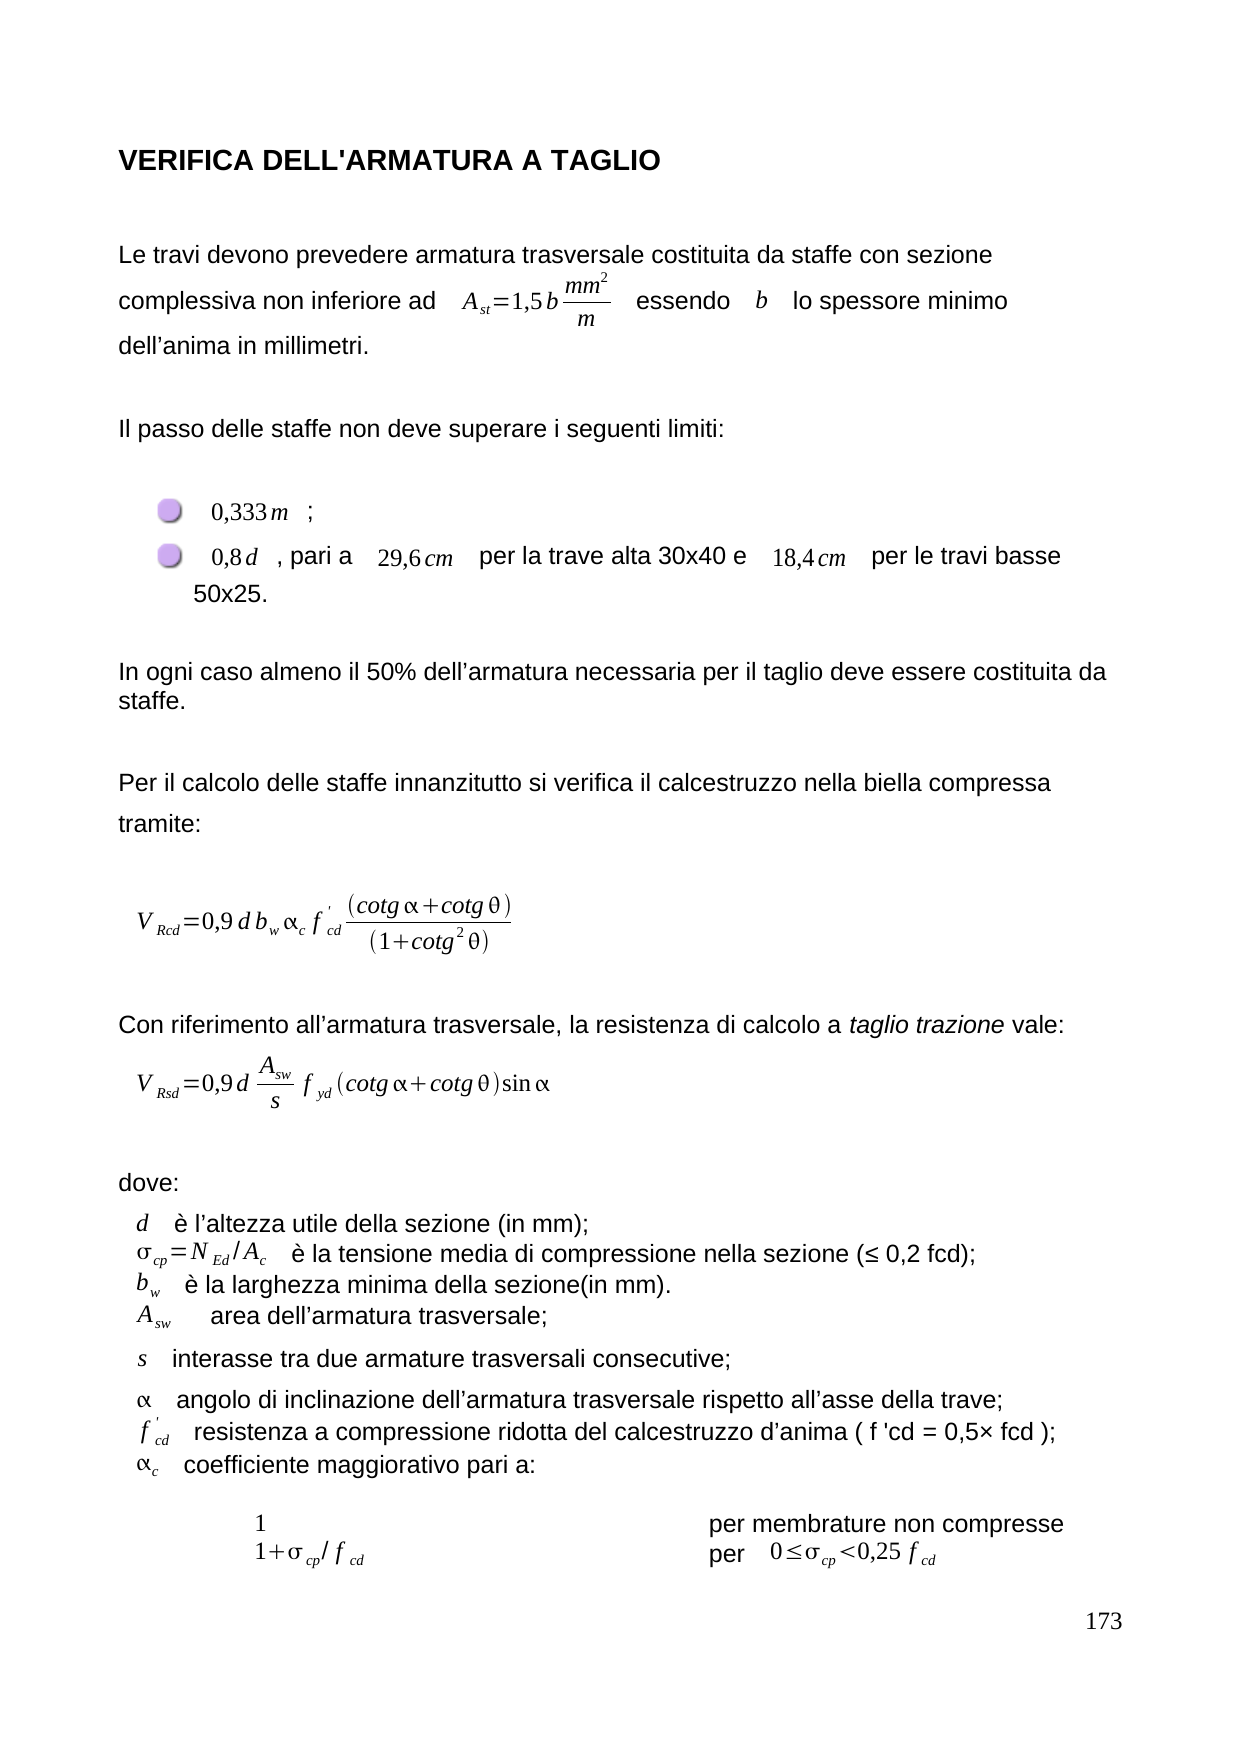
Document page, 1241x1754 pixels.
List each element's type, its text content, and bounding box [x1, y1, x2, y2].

text Le travi devono prevedere armatura trasversale costituita da staffe con sezione complessiva non inferiore ad essendo lo spessore minimo dell’anima in millimetri. [118, 240, 1122, 360]
text interasse tra due armature trasversali consecutive; [118, 1344, 1122, 1373]
text Il passo delle staffe non deve superare i seguenti limiti: [118, 414, 1122, 442]
text per membrature non compresse [118, 1509, 1122, 1537]
list , pari a per la trave alta 30x40 e per le travi basse 50x25. [156, 541, 1122, 603]
picture [156, 497, 185, 526]
text per [118, 1537, 1122, 1569]
text Per il calcolo delle staffe innanzitutto si verifica il calcestruzzo nella biella compressa [118, 768, 1122, 797]
text area dell’armatura trasversale; [118, 1300, 1122, 1331]
text è la larghezza minima della sezione(in mm). [118, 1269, 1122, 1300]
picture [156, 542, 185, 571]
text tramite: [118, 809, 1122, 838]
list ; [156, 496, 1122, 529]
text è la tensione media di compressione nella sezione (≤ 0,2 fcd); [118, 1238, 1122, 1269]
text coefficiente maggiorativo pari a: [118, 1449, 1122, 1480]
subtitle VERIFICA DELL'ARMATURA A TAGLIO [118, 143, 1122, 177]
text dove: [118, 1168, 1122, 1196]
text è l’altezza utile della sezione (in mm); [118, 1209, 1122, 1238]
text In ogni caso almeno il 50% dell’armatura necessaria per il taglio deve essere costituita da staffe. [118, 657, 1122, 714]
text resistenza a compressione ridotta del calcestruzzo d’anima ( f 'cd = 0,5× fcd ); [118, 1414, 1122, 1449]
text angolo di inclinazione dell’armatura trasversale rispetto all’asse della trave; [118, 1385, 1122, 1414]
text Con riferimento all’armatura trasversale, la resistenza di calcolo a taglio trazione vale: [118, 1010, 1122, 1039]
